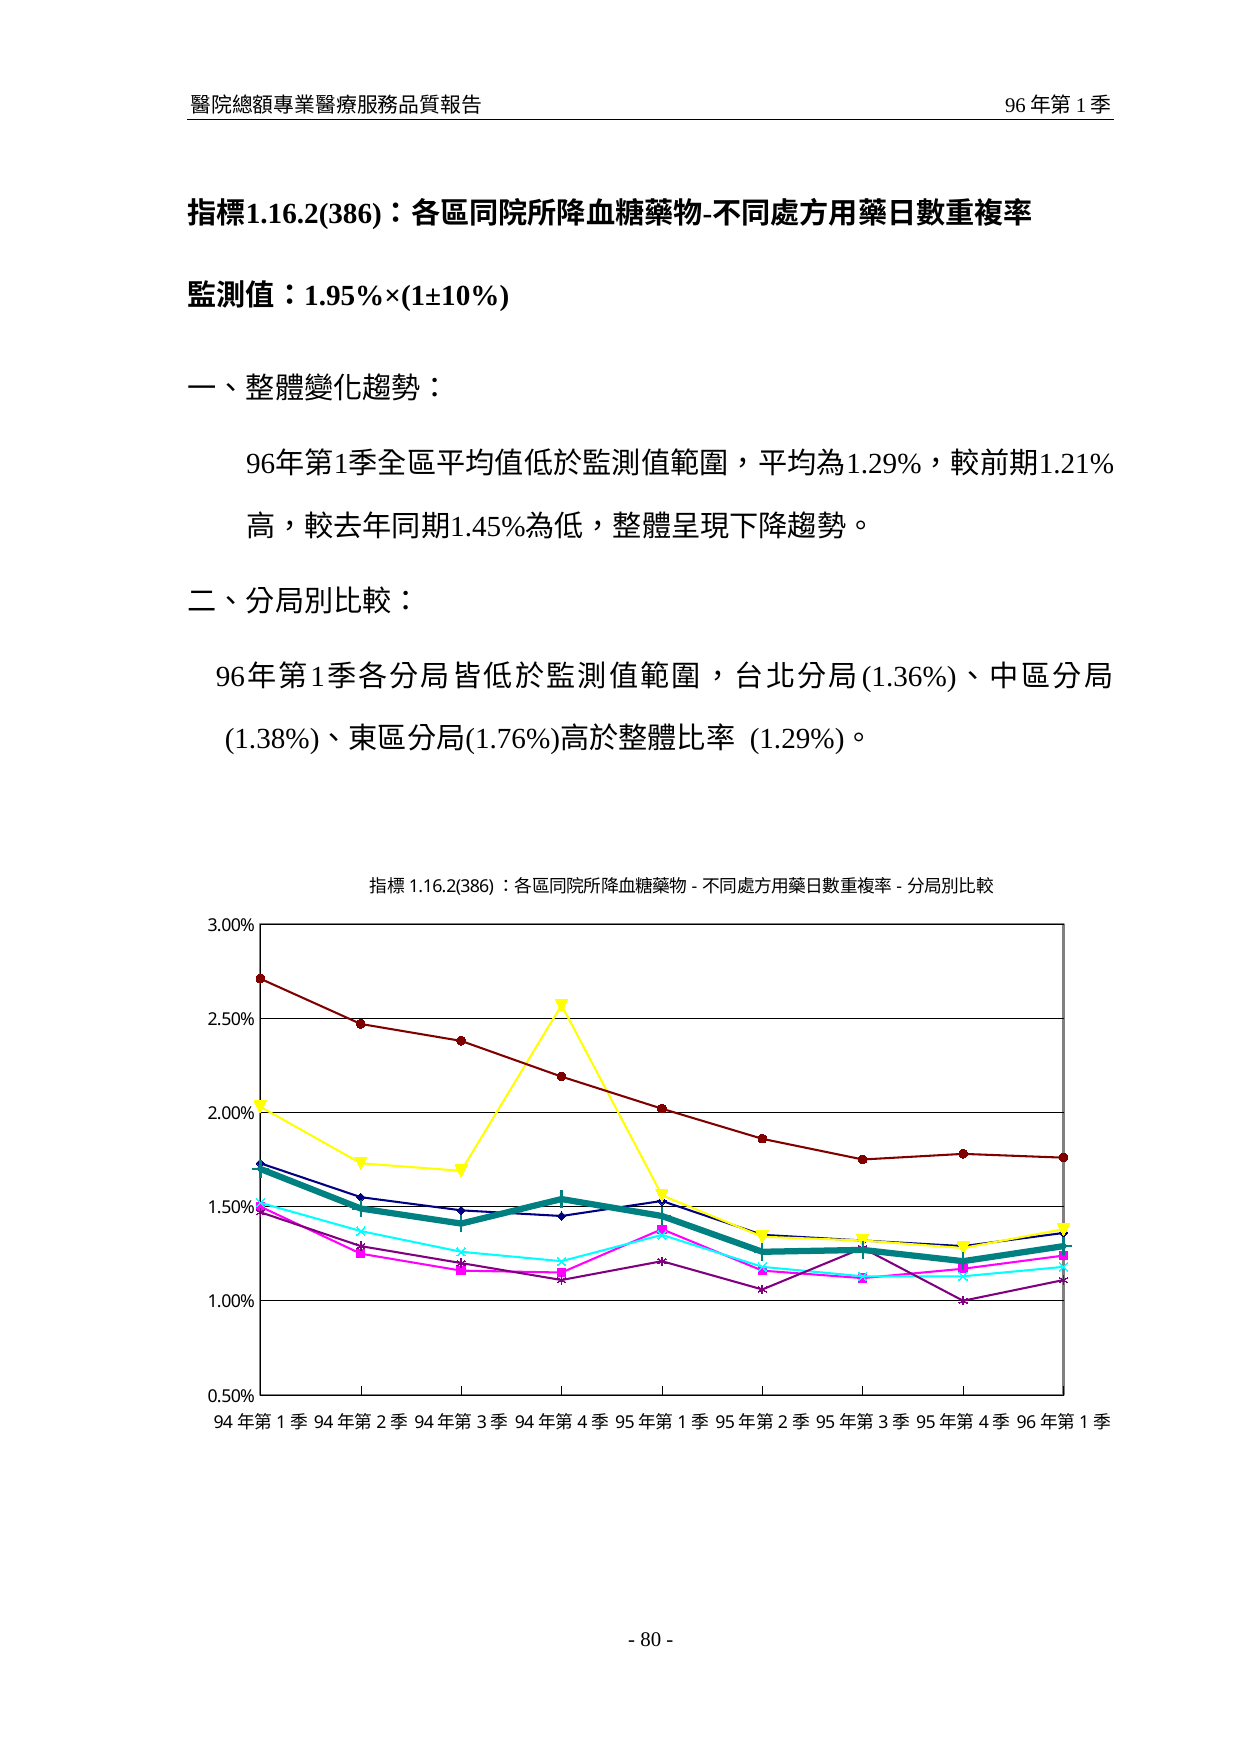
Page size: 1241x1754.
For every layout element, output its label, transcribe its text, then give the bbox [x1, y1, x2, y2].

text 一、整體變化趨勢： [187, 344, 1114, 407]
text 96年第1季各分局皆低於監測值範圍，台北分局(1.36%)、中區分局(1.38%)、東區分局(1.76%)高於整體比率 (1.29%)。 [187, 632, 1114, 757]
text 二、分局別比較： [187, 557, 1114, 619]
text 指標1.16.2(386)：各區同院所降血糖藥物-不同處方用藥日數重複率 [187, 169, 1114, 232]
text 96年第1季全區平均值低於監測值範圍，平均為1.29%，較前期1.21%高，較去年同期1.45%為低，整體呈現下降趨勢。 [246, 419, 1114, 544]
text 監測值：1.95%×(1±10%) [187, 251, 1114, 313]
